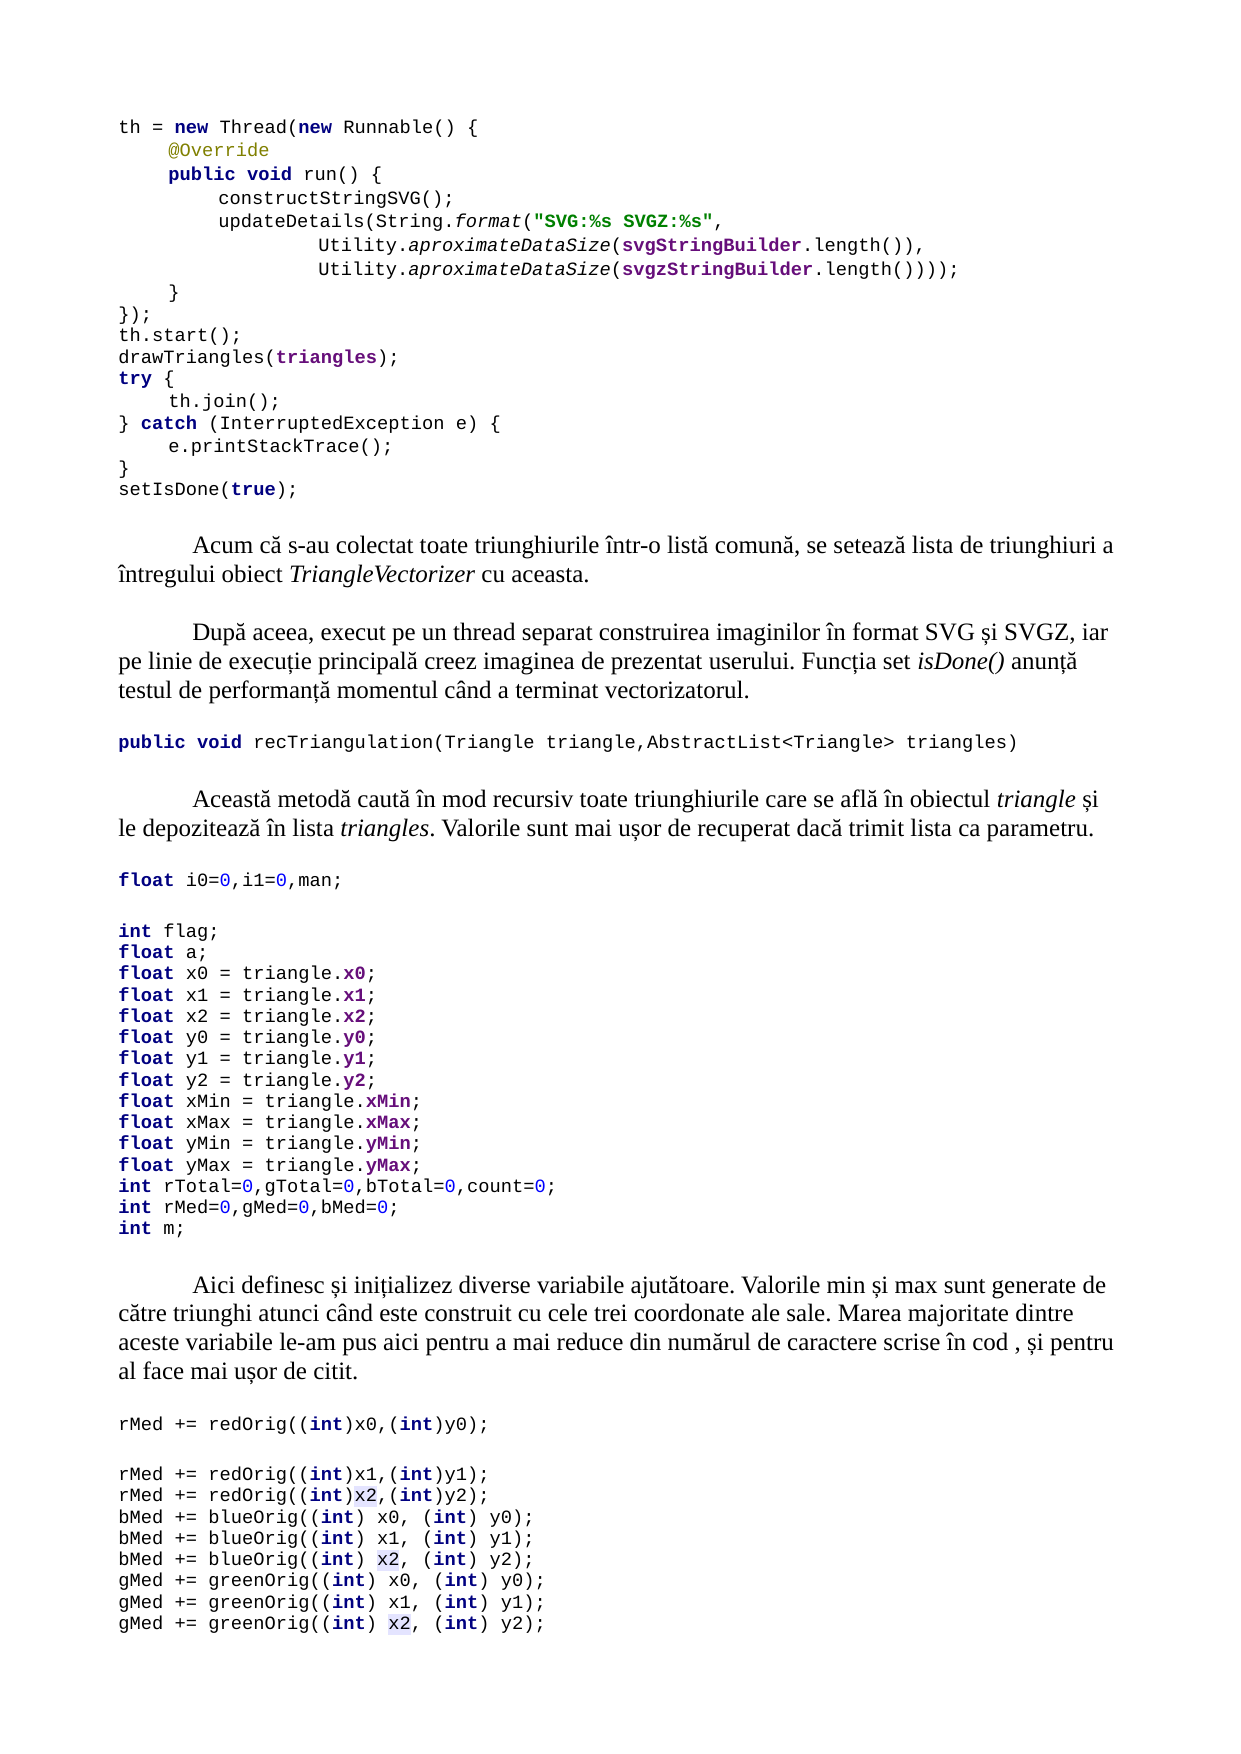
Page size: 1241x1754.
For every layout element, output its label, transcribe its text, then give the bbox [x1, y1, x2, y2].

text } [118, 281, 1122, 305]
text int rTotal=0,gTotal=0,bTotal=0,count=0; [118, 1177, 1122, 1198]
text float yMax = triangle.yMax; [118, 1155, 1122, 1177]
text th.join(); [118, 390, 1122, 413]
text th = new Thread(new Runnable() { [118, 118, 1122, 139]
text Utility.aproximateDataSize(svgStringBuilder.length()), [118, 234, 1122, 258]
text Acum că s-au colectat toate triunghiurile într-o listă comună, se setează lista de triunghiuri a întregului obiect TriangleVectorizer cu aceasta. [118, 530, 1122, 588]
text int flag; [118, 922, 1122, 943]
text bMed += blueOrig((int) x1, (int) y1); [118, 1529, 1122, 1550]
text drawTriangles(triangles); [118, 347, 1122, 369]
text float x0 = triangle.x0; [118, 964, 1122, 985]
text După aceea, execut pe un thread separat construirea imaginilor în format SVG și SVGZ, iar pe linie de execuție principală creez imaginea de prezentat userului. Funcția set isDone() anunță testul de performanță momentul când a terminat vectorizatorul. [118, 617, 1122, 704]
text int rMed=0,gMed=0,bMed=0; [118, 1198, 1122, 1219]
text public void recTriangulation(Triangle triangle,AbstractList<Triangle> triangles) [118, 733, 1122, 754]
text rMed += redOrig((int)x0,(int)y0); [118, 1414, 1122, 1436]
text setIsDone(true); [118, 480, 1122, 501]
text public void run() { [118, 163, 1122, 187]
text bMed += blueOrig((int) x2, (int) y2); [118, 1550, 1122, 1571]
text float i0=0,i1=0,man; [118, 871, 1122, 892]
text e.printStackTrace(); [118, 435, 1122, 458]
text float xMax = triangle.xMax; [118, 1113, 1122, 1134]
text Aici definesc și inițializez diverse variabile ajutătoare. Valorile min și max sunt generate de către triunghi atunci când este construit cu cele trei coordonate ale sale. Marea majoritate dintre aceste variabile le-am pus aici pentru a mai reduce din numărul de caractere scrise în cod , și pentru al face mai ușor de citit. [118, 1270, 1122, 1385]
text float yMin = triangle.yMin; [118, 1134, 1122, 1155]
text rMed += redOrig((int)x1,(int)y1); [118, 1465, 1122, 1486]
text float a; [118, 943, 1122, 964]
text try { [118, 369, 1122, 390]
text } catch (InterruptedException e) { [118, 413, 1122, 435]
text } [118, 458, 1122, 480]
text updateDetails(String.format("SVG:%s SVGZ:%s", [118, 210, 1122, 234]
text @Override [118, 139, 1122, 163]
text Utility.aproximateDataSize(svgzStringBuilder.length()))); [118, 258, 1122, 281]
text float x1 = triangle.x1; [118, 985, 1122, 1007]
text float xMin = triangle.xMin; [118, 1092, 1122, 1113]
text int m; [118, 1219, 1122, 1240]
text }); [118, 305, 1122, 326]
text gMed += greenOrig((int) x0, (int) y0); [118, 1571, 1122, 1592]
text float y0 = triangle.y0; [118, 1028, 1122, 1049]
text gMed += greenOrig((int) x1, (int) y1); [118, 1592, 1122, 1614]
text constructStringSVG(); [118, 187, 1122, 210]
text float x2 = triangle.x2; [118, 1007, 1122, 1028]
text Această metodă caută în mod recursiv toate triunghiurile care se află în obiectul triangle și le depozitează în lista triangles. Valorile sunt mai ușor de recuperat dacă trimit lista ca parametru. [118, 784, 1122, 841]
text th.start(); [118, 326, 1122, 347]
text bMed += blueOrig((int) x0, (int) y0); [118, 1507, 1122, 1529]
text float y1 = triangle.y1; [118, 1049, 1122, 1070]
text float y2 = triangle.y2; [118, 1070, 1122, 1092]
text gMed += greenOrig((int) x2, (int) y2); [118, 1614, 1122, 1635]
text rMed += redOrig((int)x2,(int)y2); [118, 1486, 1122, 1507]
